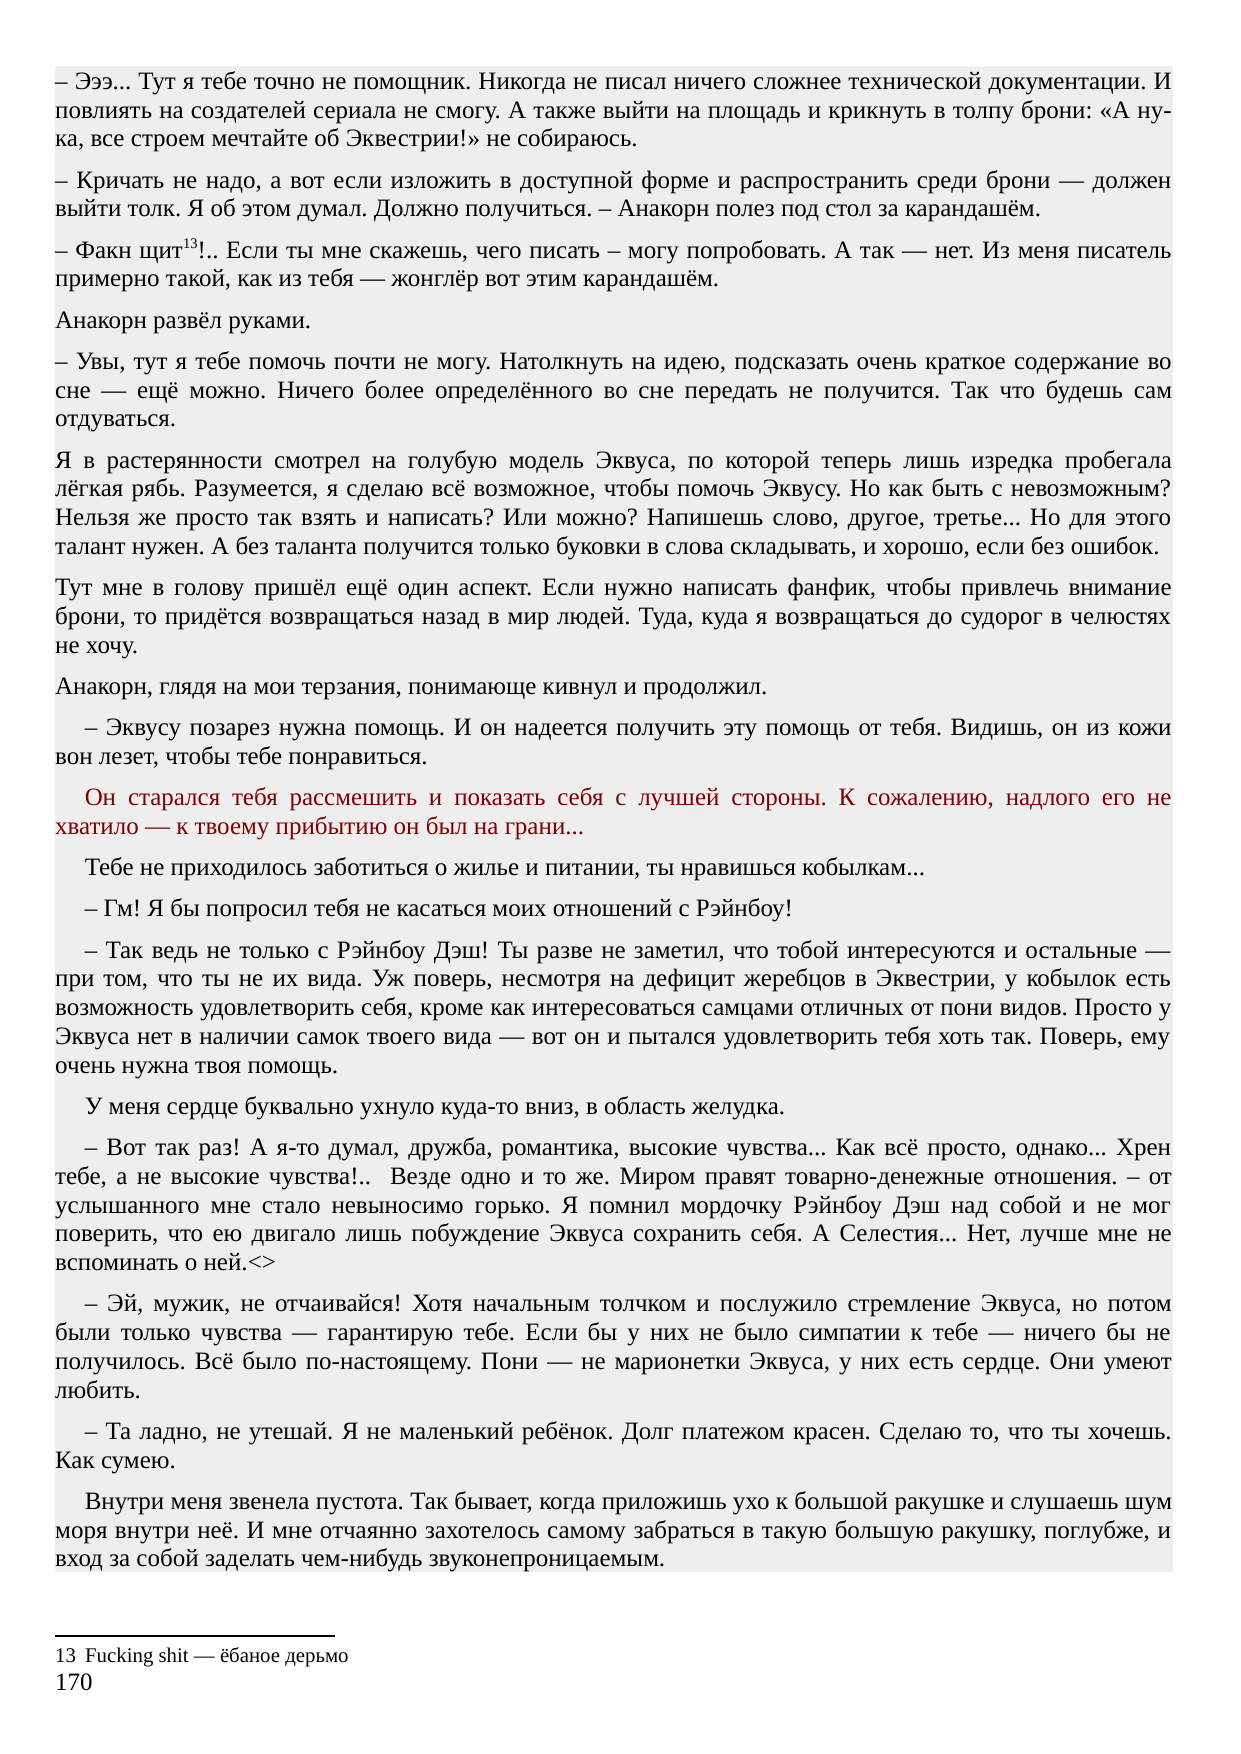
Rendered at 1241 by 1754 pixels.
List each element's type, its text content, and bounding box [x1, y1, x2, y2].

text Тебе не приходилось заботиться о жилье и питании, ты нравишься кобылкам... [55, 852, 1173, 881]
text – Вот так раз! А я-то думал, дружба, романтика, высокие чувства... Как всё просто, однако... Хрен тебе, а не высокие чувства!.. Везде одно и то же. Миром правят товарно-денежные отношения. – от услышанного мне стало невыносимо горько. Я помнил мордочку Рэйнбоу Дэш над собой и не мог поверить, что ею двигало лишь побуждение Эквуса сохранить себя. А Селестия... Нет, лучше мне не вспоминать о ней.<> [55, 1132, 1173, 1276]
text Анакорн развёл руками. [55, 305, 1173, 333]
text – Кричать не надо, а вот если изложить в доступной форме и распространить среди брони — должен выйти толк. Я об этом думал. Должно получиться. – Анакорн полез под стол за карандашём. [55, 165, 1173, 222]
text У меня сердце буквально ухнуло куда-то вниз, в область желудка. [55, 1091, 1173, 1120]
text Анакорн, глядя на мои терзания, понимающе кивнул и продолжил. [55, 671, 1173, 700]
text Fucking shit — ёбаное дерьмо [55, 1642, 1173, 1667]
text – Эй, мужик, не отчаивайся! Хотя начальным толчком и послужило стремление Эквуса, но потом были только чувства — гарантирую тебе. Если бы у них не было симпатии к тебе — ничего бы не получилось. Всё было по-настоящему. Пони — не марионетки Эквуса, у них есть сердце. Они умеют любить. [55, 1288, 1173, 1403]
text – Увы, тут я тебе помочь почти не могу. Натолкнуть на идею, подсказать очень краткое содержание во сне — ещё можно. Ничего более определённого во сне передать не получится. Так что будешь сам отдуваться. [55, 346, 1173, 432]
text – Эквусу позарез нужна помощь. И он надеется получить эту помощь от тебя. Видишь, он из кожи вон лезет, чтобы тебе понравиться. [55, 712, 1173, 770]
text Он старался тебя рассмешить и показать себя с лучшей стороны. К сожалению, надлого его не хватило — к твоему прибытию он был на грани... [55, 782, 1173, 840]
text – Факн щит!.. Если ты мне скажешь, чего писать – могу попробовать. А так — нет. Из меня писатель примерно такой, как из тебя — жонглёр вот этим карандашём. [55, 235, 1173, 292]
text – Эээ... Тут я тебе точно не помощник. Никогда не писал ничего сложнее технической документации. И повлиять на создателей сериала не смогу. А также выйти на площадь и крикнуть в толпу брони: «А ну-ка, все строем мечтайте об Эквестрии!» не собираюсь. [55, 66, 1173, 152]
text Тут мне в голову пришёл ещё один аспект. Если нужно написать фанфик, чтобы привлечь внимание брони, то придётся возвращаться назад в мир людей. Туда, куда я возвращаться до судорог в челюстях не хочу. [55, 572, 1173, 658]
text – Гм! Я бы попросил тебя не касаться моих отношений с Рэйнбоу! [55, 893, 1173, 922]
text – Та ладно, не утешай. Я не маленький ребёнок. Долг платежом красен. Сделаю то, что ты хочешь. Как сумею. [55, 1416, 1173, 1473]
text – Так ведь не только с Рэйнбоу Дэш! Ты разве не заметил, что тобой интересуются и остальные — при том, что ты не их вида. Уж поверь, несмотря на дефицит жеребцов в Эквестрии, у кобылок есть возможность удовлетворить себя, кроме как интересоваться самцами отличных от пони видов. Просто у Эквуса нет в наличии самок твоего вида — вот он и пытался удовлетворить тебя хоть так. Поверь, ему очень нужна твоя помощь. [55, 935, 1173, 1078]
text Я в растерянности смотрел на голубую модель Эквуса, по которой теперь лишь изредка пробегала лёгкая рябь. Разумеется, я сделаю всё возможное, чтобы помочь Эквусу. Но как быть с невозможным? Нельзя же просто так взять и написать? Или можно? Напишешь слово, другое, третье... Но для этого талант нужен. А без таланта получится только буковки в слова складывать, и хорошо, если без ошибок. [55, 445, 1173, 560]
text Внутри меня звенела пустота. Так бывает, когда приложишь ухо к большой ракушке и слушаешь шум моря внутри неё. И мне отчаянно захотелось самому забраться в такую большую ракушку, поглубже, и вход за собой заделать чем-нибудь звуконепроницаемым. [55, 1486, 1173, 1572]
